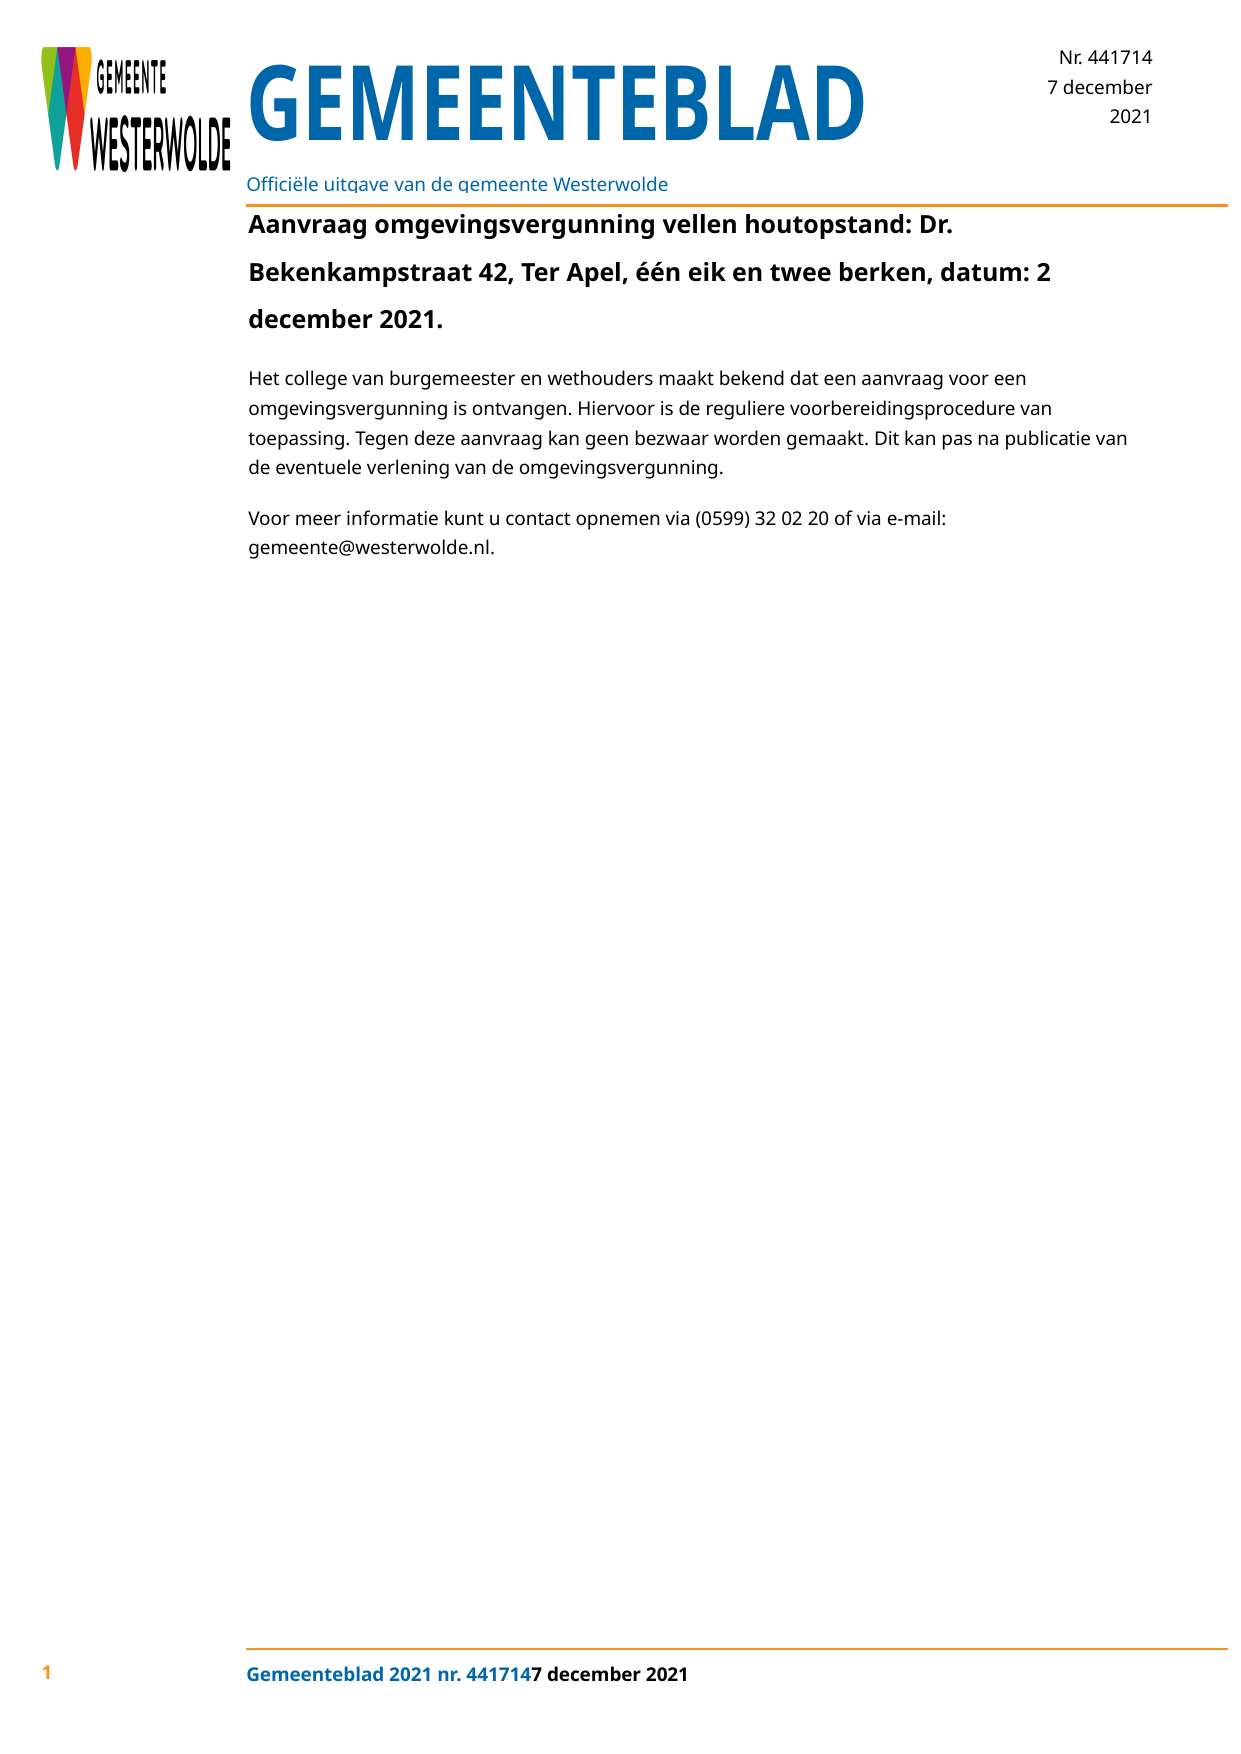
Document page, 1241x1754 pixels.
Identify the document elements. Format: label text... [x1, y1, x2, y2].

text Aanvraag omgevingsvergunning vellen houtopstand: Dr. Bekenkampstraat 42, Ter Apel, één eik en twee berken, datum: 2 december 2021. [248, 207, 1152, 336]
text Voor meer informatie kunt u contact opnemen via (0599) 32 02 20 of via e-mail: gemeente@westerwolde.nl. [248, 505, 1152, 560]
picture [41, 47, 231, 172]
text Het college van burgemeester en wethouders maakt bekend dat een aanvraag voor een omgevingsvergunning is ontvangen. Hiervoor is de reguliere voorbereidingsprocedure van toepassing. Tegen deze aanvraag kan geen bezwaar worden gemaakt. Dit kan pas na publicatie van de eventuele verlening van de omgevingsvergunning. [248, 366, 1152, 480]
